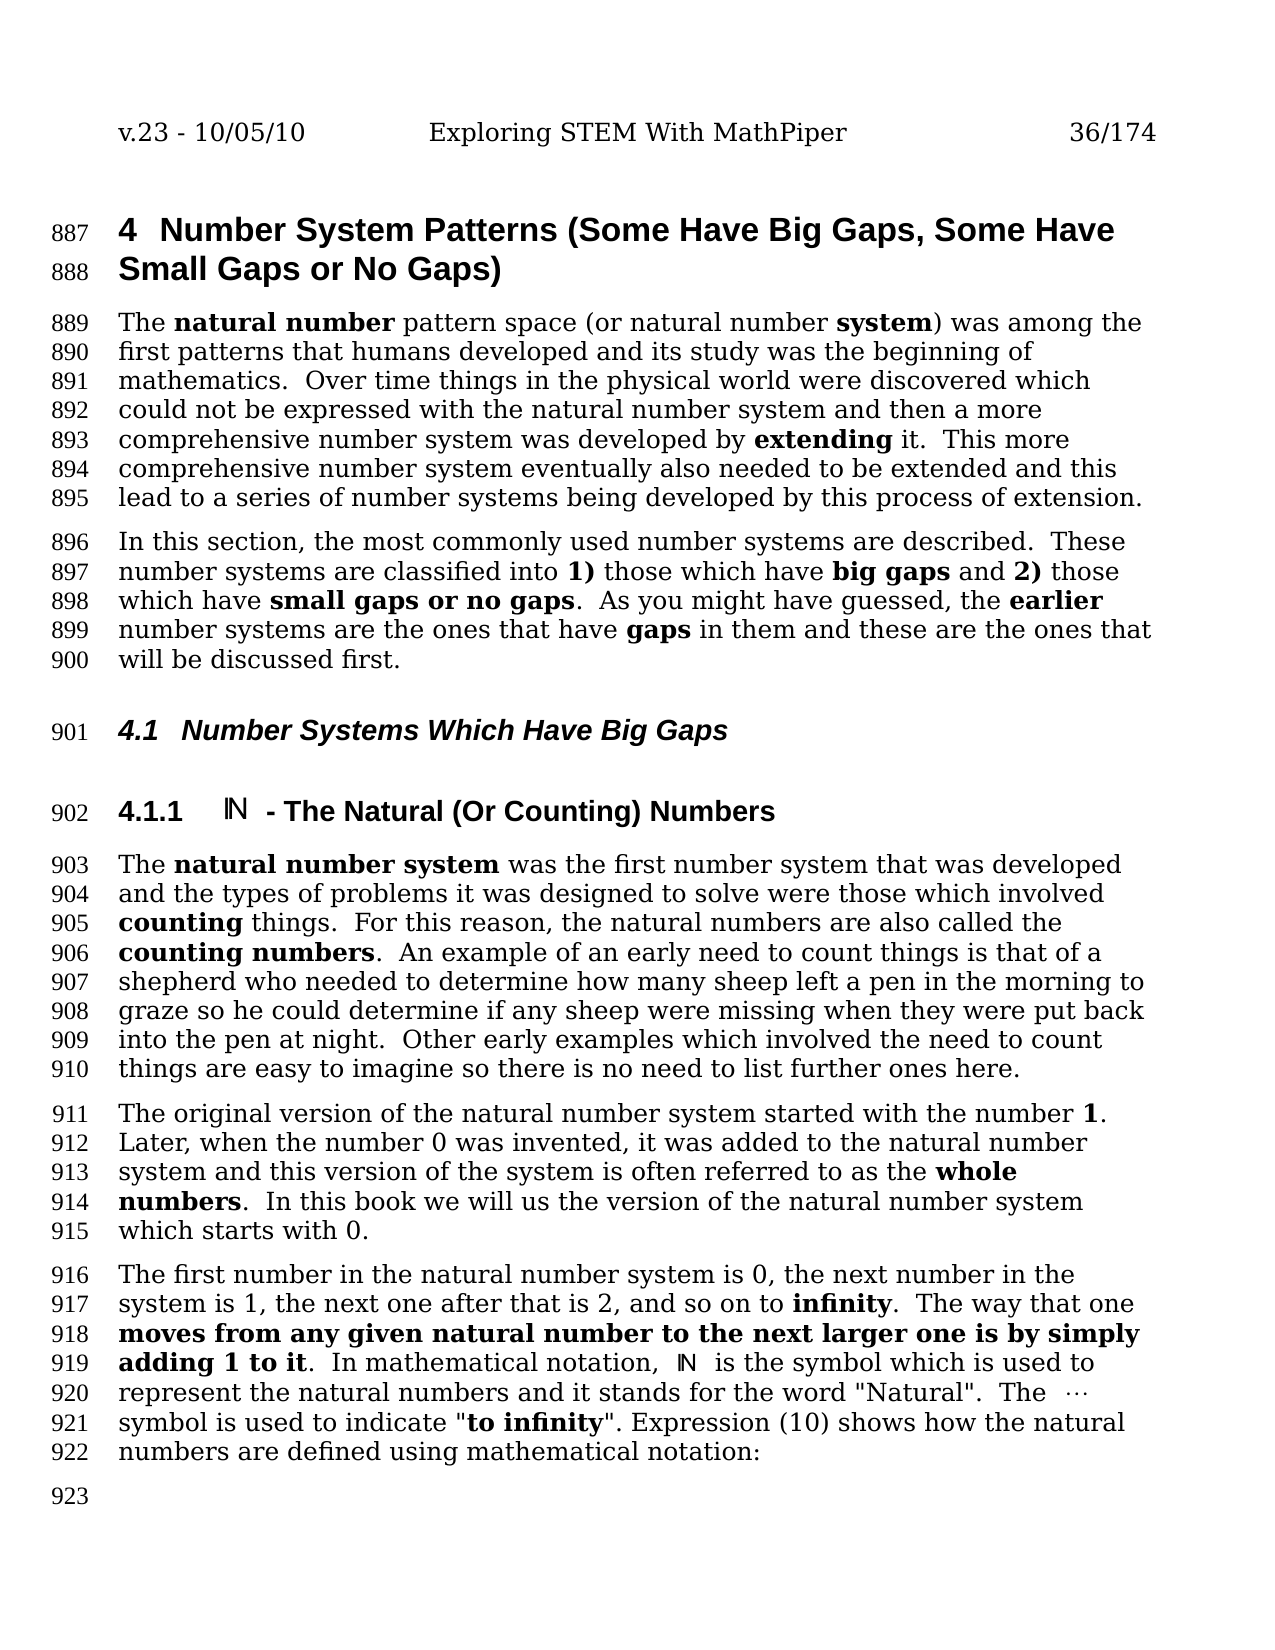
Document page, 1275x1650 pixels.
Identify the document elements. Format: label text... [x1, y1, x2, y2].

subtitle - The Natural (Or Counting) Numbers [118, 792, 1157, 829]
text The original version of the natural number system started with the number 1. Later, when the number 0 was invented, it was added to the natural number system and this version of the system is often referred to as the whole numbers. In this book we will us the version of the natural number system which starts with 0. [118, 1099, 1157, 1245]
text The natural number system was the first number system that was developed and the types of problems it was designed to solve were those which involved counting things. For this reason, the natural numbers are also called the counting numbers. An example of an early need to count things is that of a shepherd who needed to determine how many sheep left a pen in the morning to graze so he could determine if any sheep were missing when they were put back into the pen at night. Other early examples which involved the need to count things are easy to imagine so there is no need to list further ones here. [118, 850, 1157, 1084]
text The natural number pattern space (or natural number system) was among the first patterns that humans developed and its study was the beginning of mathematics. Over time things in the physical world were discovered which could not be expressed with the natural number system and then a more comprehensive number system was developed by extending it. This more comprehensive number system eventually also needed to be extended and this lead to a series of number systems being developed by this process of extension. [118, 308, 1157, 513]
subtitle Number Systems Which Have Big Gaps [118, 713, 1157, 747]
text In this section, the most commonly used number systems are described. These number systems are classified into 1) those which have big gaps and 2) those which have small gaps or no gaps. As you might have guessed, the earlier number systems are the ones that have gaps in them and these are the ones that will be discussed first. [118, 528, 1157, 674]
text The first number in the natural number system is 0, the next number in the system is 1, the next one after that is 2, and so on to infinity. The way that one moves from any given natural number to the next larger one is by simply adding 1 to it. In mathematical notation,is the symbol which is used to represent the natural numbers and it stands for the word "Natural". Thesymbol is used to indicate "to infinity". Expression (10) shows how the natural numbers are defined using mathematical notation: [118, 1260, 1157, 1466]
subtitle Number System Patterns (Some Have Big Gaps, Some Have Small Gaps or No Gaps) [118, 210, 1157, 287]
